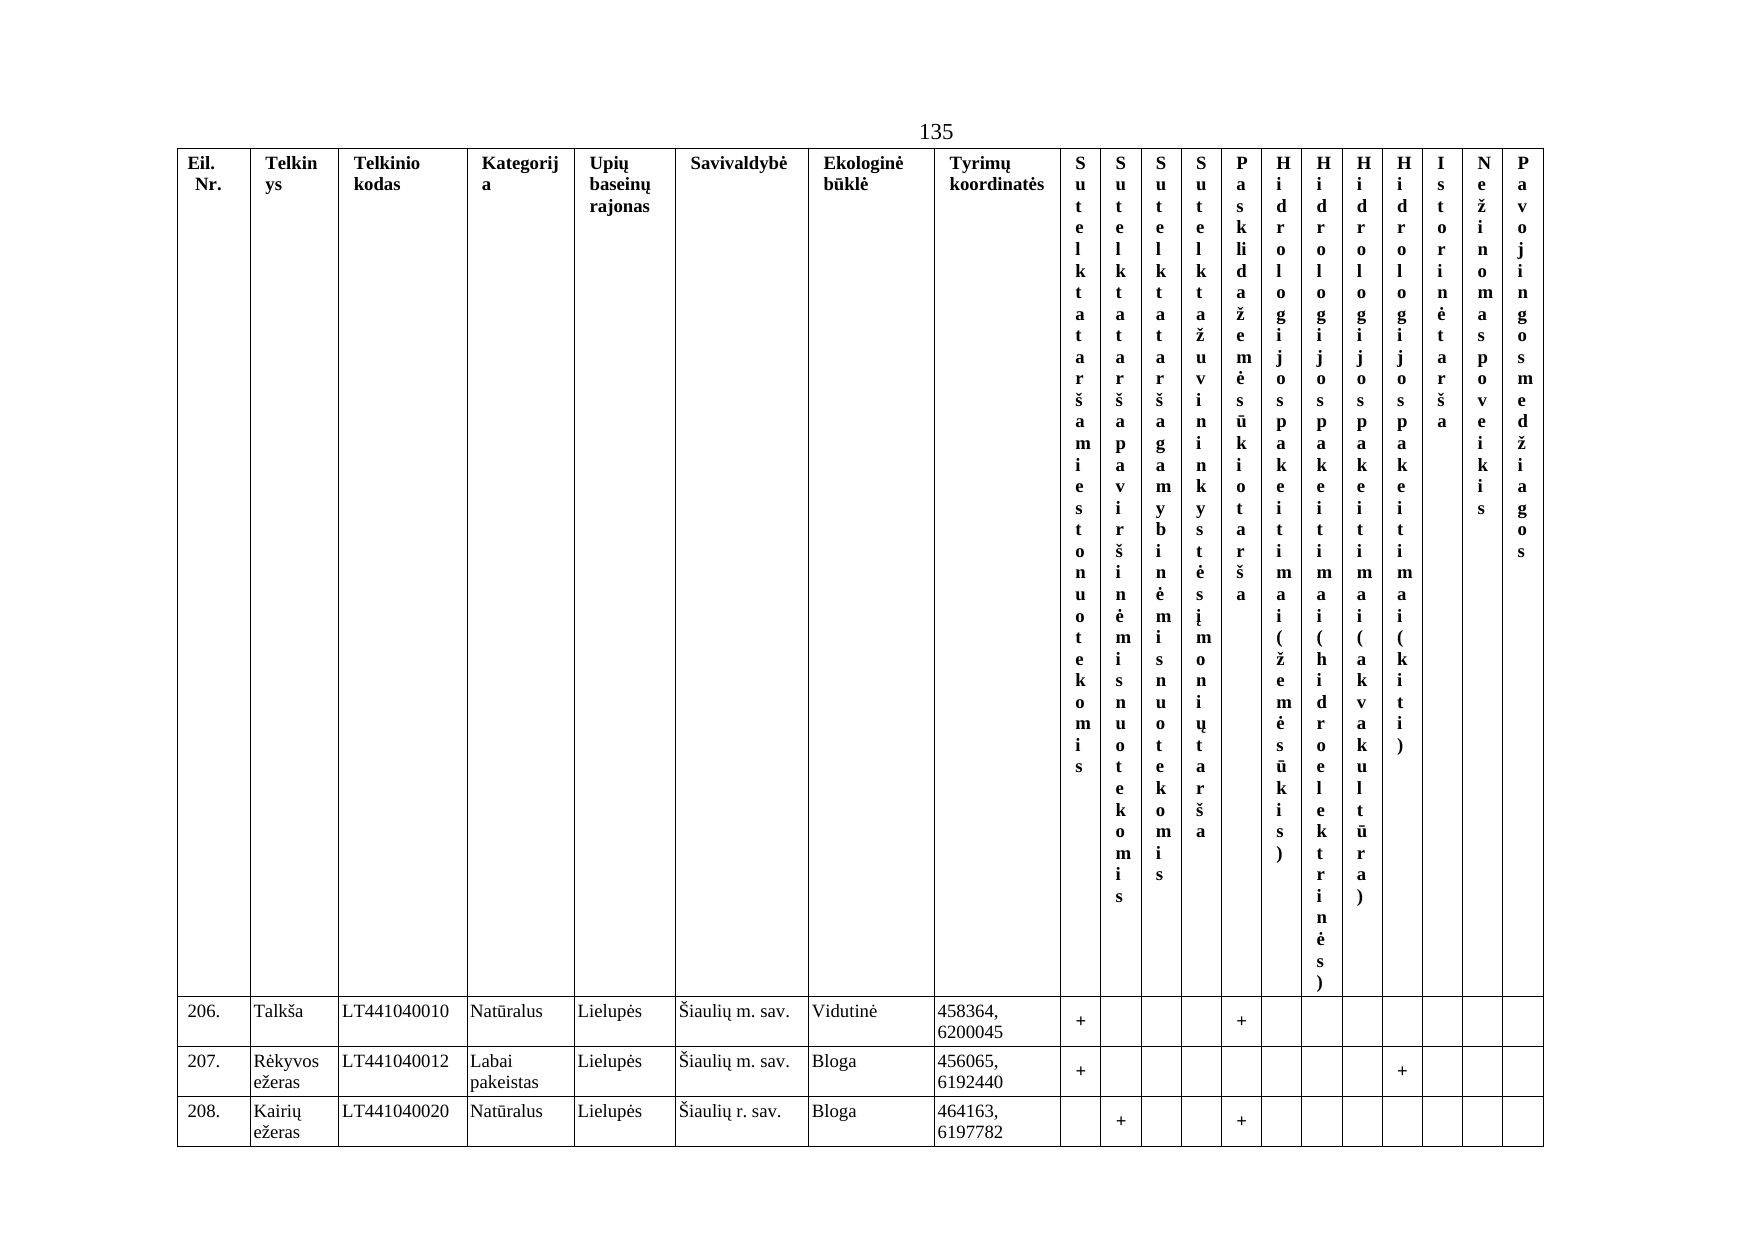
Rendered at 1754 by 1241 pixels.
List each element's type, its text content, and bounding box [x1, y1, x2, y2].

table_cell 208. [178, 1097, 250, 1146]
table_cell [1061, 1097, 1100, 1146]
table_cell Šiaulių m. sav. [676, 997, 808, 1046]
table_cell + [1383, 1047, 1422, 1096]
table_header Hidrologijos pakeitimai (kiti) [1383, 149, 1422, 996]
table_cell [1503, 1097, 1543, 1146]
table_cell [1503, 997, 1543, 1046]
table_cell + [1061, 1047, 1100, 1096]
table_header Upių baseinų rajonas [575, 149, 675, 996]
table_cell [1142, 997, 1181, 1046]
table_cell [1383, 1097, 1422, 1146]
table_cell [1503, 1047, 1543, 1096]
table_cell Šiaulių m. sav. [676, 1047, 808, 1096]
table_header Pasklida žemės ūkio tarša [1222, 149, 1261, 996]
table_cell [1101, 997, 1141, 1046]
table_cell [1182, 1047, 1221, 1096]
table_header Telkinio kodas [339, 149, 467, 996]
table_cell [1101, 1047, 1141, 1096]
table_cell [1343, 1097, 1382, 1146]
table_cell 464163, 6197782 [935, 1097, 1060, 1146]
table_header Hidrologijos pakeitimai (žemės ūkis) [1262, 149, 1301, 996]
table_cell 207. [178, 1047, 250, 1096]
table_header Telkinys [251, 149, 338, 996]
table_cell [1343, 997, 1382, 1046]
table_cell LT441040010 [339, 997, 467, 1046]
table_cell [1222, 1047, 1261, 1096]
table_header Sutelkta tarša miesto nuotekomis [1061, 149, 1100, 996]
table_cell 206. [178, 997, 250, 1046]
table_header Kategorija [468, 149, 574, 996]
table_cell Labai pakeistas [468, 1047, 574, 1096]
table_header Tyrimų koordinatės [935, 149, 1060, 996]
table_cell [1383, 997, 1422, 1046]
table_header Nežinomas poveikis [1463, 149, 1502, 996]
table_cell [1302, 1097, 1342, 1146]
table_cell Šiaulių r. sav. [676, 1097, 808, 1146]
table_cell Kairių ežeras [251, 1097, 338, 1146]
table_cell Vidutinė [809, 997, 934, 1046]
table_cell [1182, 997, 1221, 1046]
table_cell Lielupės [575, 1047, 675, 1096]
table_header Sutelkta tarša gamybinėmis nuotekomis [1142, 149, 1181, 996]
table_cell LT441040020 [339, 1097, 467, 1146]
table_cell 456065, 6192440 [935, 1047, 1060, 1096]
table_cell [1262, 1047, 1301, 1096]
table_cell [1463, 1097, 1502, 1146]
table_cell [1302, 997, 1342, 1046]
table_header Hidrologijos pakeitimai (hidroelektrinės) [1302, 149, 1342, 996]
table_cell + [1222, 1097, 1261, 1146]
table_cell Natūralus [468, 997, 574, 1046]
table_cell Talkša [251, 997, 338, 1046]
table_cell [1343, 1047, 1382, 1096]
table_cell [1142, 1097, 1181, 1146]
table_cell 458364, 6200045 [935, 997, 1060, 1046]
table_cell + [1061, 997, 1100, 1046]
table_cell Lielupės [575, 997, 675, 1046]
table_header Sutelkta žuvininkystės įmonių tarša [1182, 149, 1221, 996]
table_cell Rėkyvos ežeras [251, 1047, 338, 1096]
table_cell + [1222, 997, 1261, 1046]
table_cell Natūralus [468, 1097, 574, 1146]
table_header Ekologinė būklė [809, 149, 934, 996]
table_header Savivaldybė [676, 149, 808, 996]
table_cell [1463, 1047, 1502, 1096]
table_cell [1302, 1047, 1342, 1096]
table_header Eil. Nr. [178, 149, 250, 996]
table_cell [1262, 1097, 1301, 1146]
table_header Istorinė tarša [1423, 149, 1462, 996]
table_cell [1463, 997, 1502, 1046]
table_cell LT441040012 [339, 1047, 467, 1096]
table_cell Bloga [809, 1097, 934, 1146]
table_cell [1423, 1097, 1462, 1146]
table_cell Bloga [809, 1047, 934, 1096]
table_cell [1423, 1047, 1462, 1096]
table_cell [1142, 1047, 1181, 1096]
table_cell [1423, 997, 1462, 1046]
table_cell + [1101, 1097, 1141, 1146]
table_header Sutelkta tarša paviršinėmis nuotekomis [1101, 149, 1141, 996]
table_header Hidrologijos pakeitimai (akvakultūra) [1343, 149, 1382, 996]
table_cell [1182, 1097, 1221, 1146]
table_cell [1262, 997, 1301, 1046]
table_header Pavojingos medžiagos [1503, 149, 1543, 996]
table_cell Lielupės [575, 1097, 675, 1146]
